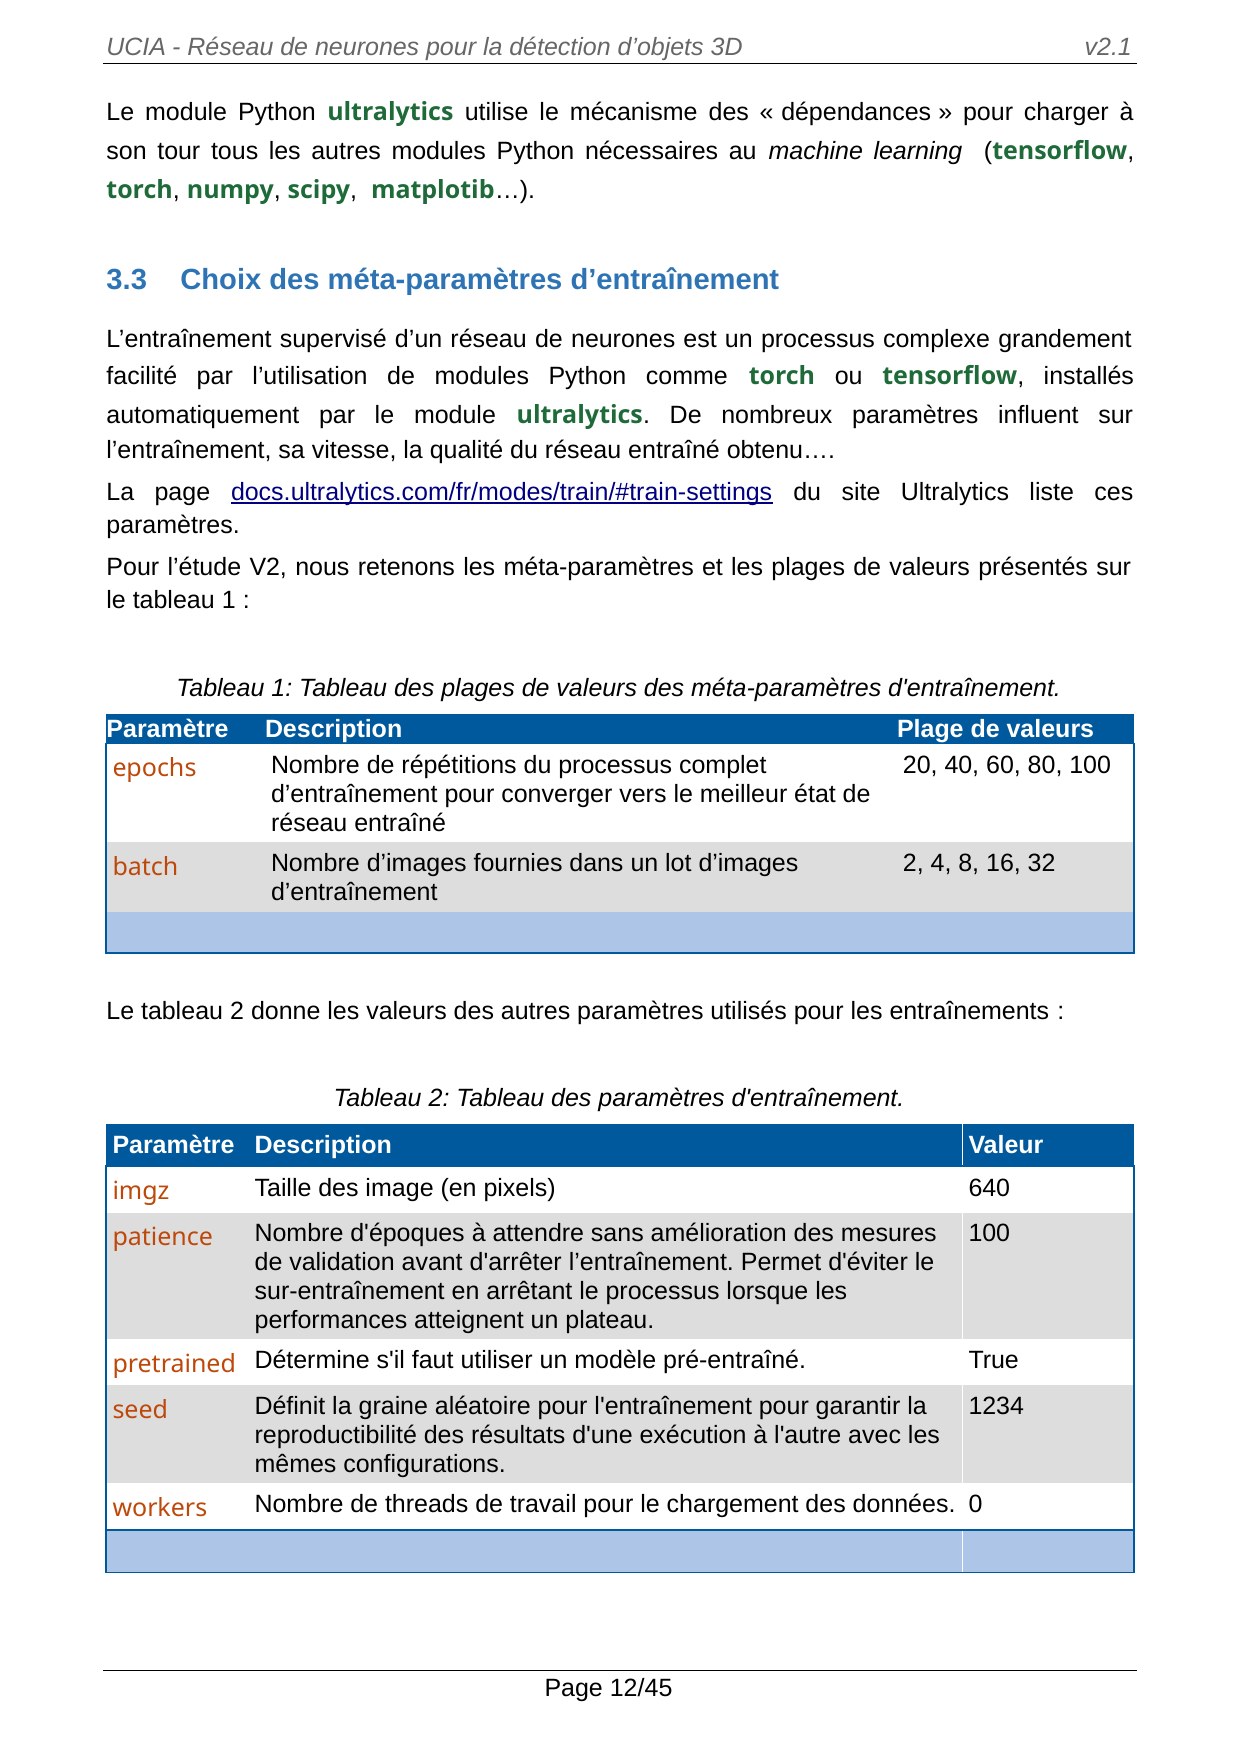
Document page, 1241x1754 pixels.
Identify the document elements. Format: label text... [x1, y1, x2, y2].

table_header Description [265, 714, 897, 743]
table_cell workers [107, 1484, 248, 1529]
table_header Description [248, 1124, 962, 1165]
table_header Paramètre [106, 714, 265, 743]
table_cell 2, 4, 8, 16, 32 [897, 842, 1133, 912]
table_cell Nombre de threads de travail pour le chargement des données. [248, 1484, 962, 1529]
text Tableau 2: Tableau des paramètres d'entraînement. [106, 1083, 1134, 1112]
table_cell Nombre d’images fournies dans un lot d’images d’entraînement [265, 842, 897, 912]
table_cell 1234 [963, 1385, 1133, 1483]
table_cell [107, 1531, 248, 1572]
table_cell [963, 1531, 1133, 1572]
table_cell epochs [107, 744, 265, 842]
table_cell patience [107, 1213, 248, 1339]
table_cell imgz [107, 1167, 248, 1212]
text La page docs.ultralytics.com/fr/modes/train/#train-settings du site Ultralytics liste ces paramètres. [106, 477, 1134, 539]
table_cell Détermine s'il faut utiliser un modèle pré-entraîné. [248, 1339, 962, 1385]
table_cell Définit la graine aléatoire pour l'entraînement pour garantir la reproductibilité des résultats d'une exécution à l'autre avec les mêmes configurations. [248, 1385, 962, 1483]
text Le module Python ultralytics utilise le mécanisme des « dépendances » pour charger à son tour tous les autres modules Python nécessaires au machine learning (tensorflow, torch, numpy, scipy, matplotib…). [106, 94, 1134, 206]
text Tableau 1: Tableau des plages de valeurs des méta-paramètres d'entraînement. [106, 673, 1134, 701]
table_cell Taille des image (en pixels) [248, 1167, 962, 1212]
table_header Valeur [963, 1124, 1134, 1165]
table_cell 0 [963, 1484, 1133, 1529]
table_cell batch [107, 842, 265, 912]
table_cell 100 [963, 1213, 1133, 1339]
table_header Paramètre [106, 1124, 248, 1165]
table_cell pretrained [107, 1339, 248, 1385]
table_cell seed [107, 1385, 248, 1483]
subtitle Choix des méta-paramètres d’entraînement [106, 262, 1134, 295]
table_cell [265, 912, 897, 952]
table_cell Nombre d'époques à attendre sans amélioration des mesures de validation avant d'arrêter l’entraînement. Permet d'éviter le sur-entraînement en arrêtant le processus lorsque les performances atteignent un plateau. [248, 1213, 962, 1339]
table_cell [107, 912, 265, 952]
table_cell 20, 40, 60, 80, 100 [897, 744, 1133, 842]
table_cell [248, 1531, 962, 1572]
text L’entraînement supervisé d’un réseau de neurones est un processus complexe grandement facilité par l’utilisation de modules Python comme torch ou tensorflow, installés automatiquement par le module ultralytics. De nombreux paramètres influent sur l’entraînement, sa vitesse, la qualité du réseau entraîné obtenu…. [106, 324, 1134, 464]
text Le tableau 2 donne les valeurs des autres paramètres utilisés pour les entraînements : [106, 996, 1134, 1024]
table_cell Nombre de répétitions du processus complet d’entraînement pour converger vers le meilleur état de réseau entraîné [265, 744, 897, 842]
table_header Plage de valeurs [897, 714, 1134, 743]
text Pour l’étude V2, nous retenons les méta-paramètres et les plages de valeurs présentés sur le tableau 1 : [106, 552, 1134, 614]
table_cell True [963, 1339, 1133, 1385]
table_cell [897, 912, 1133, 952]
table_cell 640 [963, 1167, 1133, 1212]
